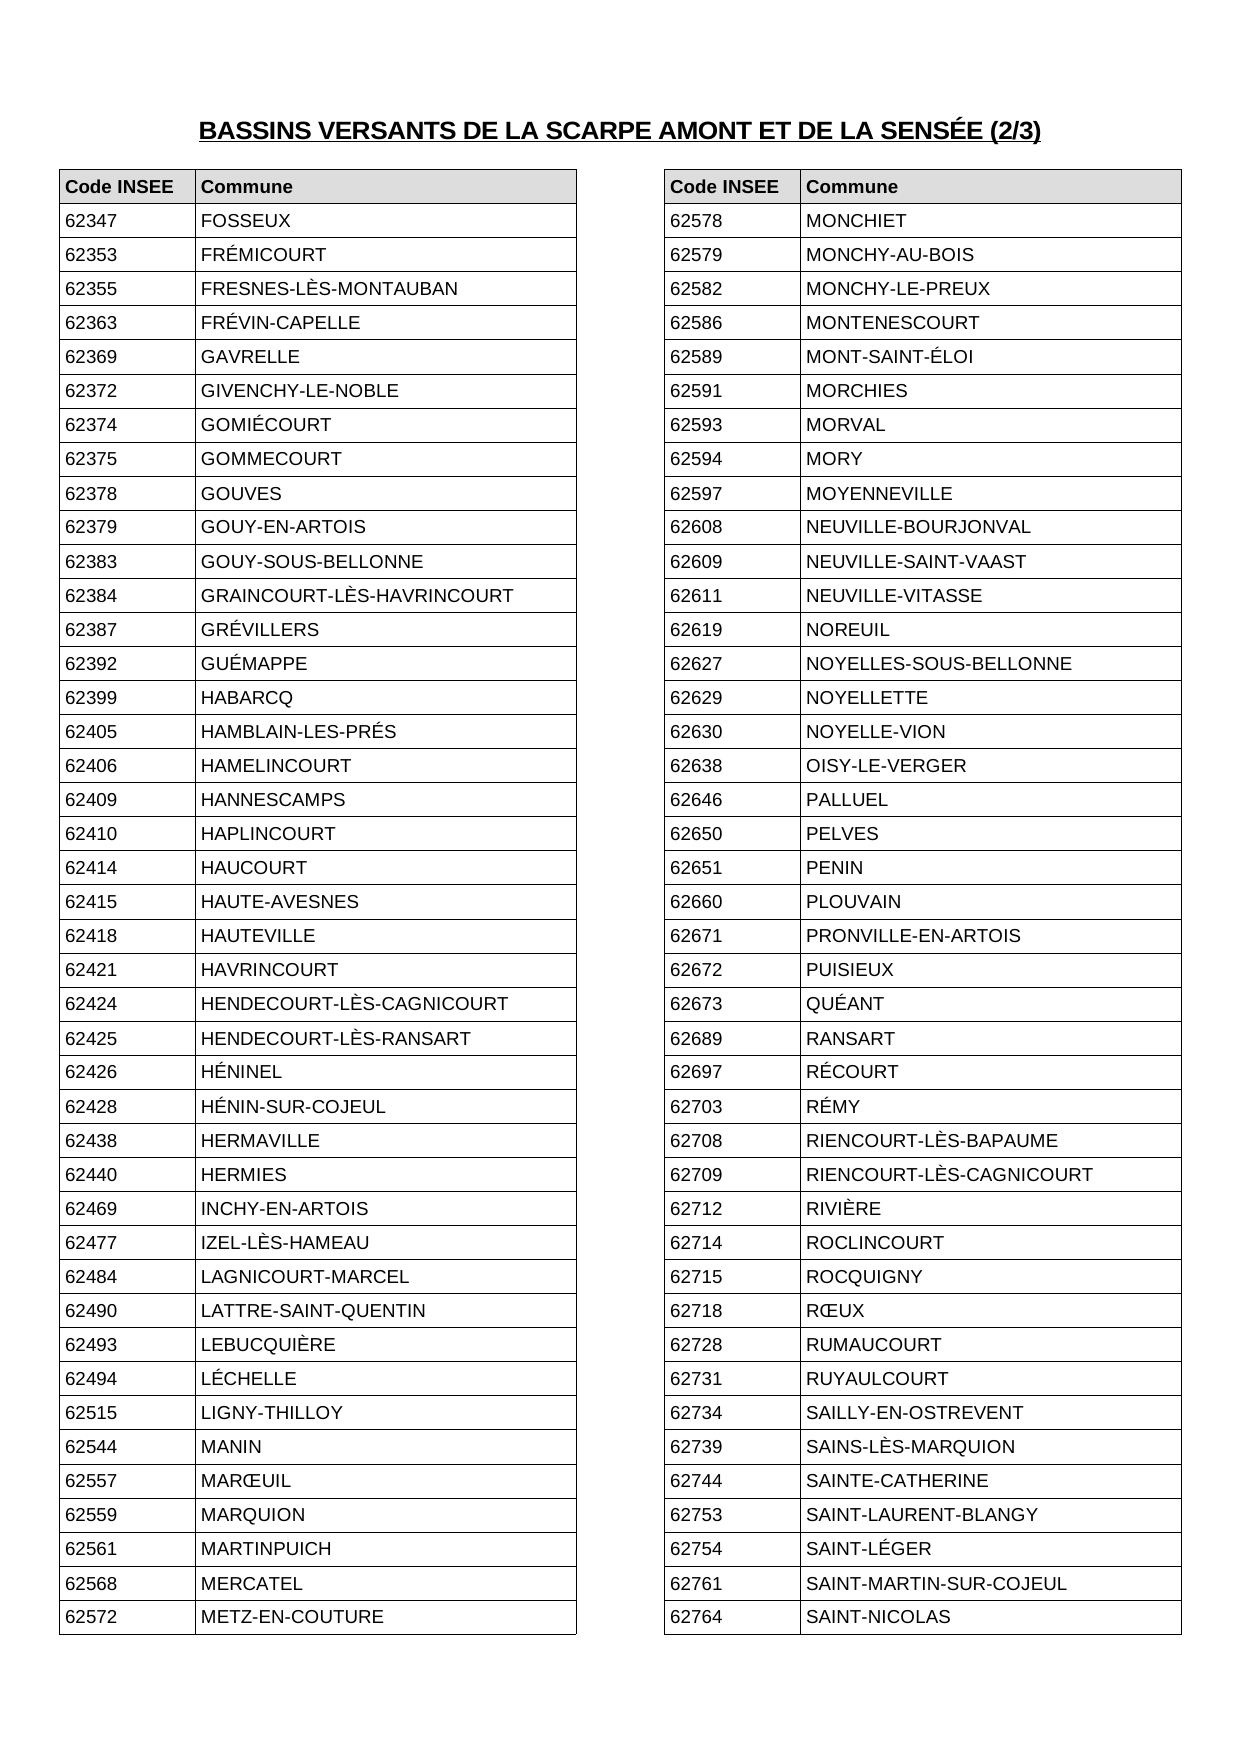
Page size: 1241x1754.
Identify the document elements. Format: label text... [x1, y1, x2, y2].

table_cell RUYAULCOURT [801, 1362, 1181, 1395]
table_cell 62440 [60, 1158, 195, 1191]
table_cell 62410 [60, 817, 195, 850]
table_cell 62689 [665, 1022, 800, 1055]
table_cell 62515 [60, 1396, 195, 1429]
table_cell HÉNIN-SUR-COJEUL [196, 1090, 576, 1123]
table_cell LAGNICOURT-MARCEL [196, 1260, 576, 1293]
table_cell [577, 714, 664, 748]
text BASSINS VERSANTS DE LA SCARPE AMONT ET DE LA SENSÉE (2/3) [59, 116, 1181, 169]
table_cell LATTRE-SAINT-QUENTIN [196, 1294, 576, 1327]
table_cell 62379 [60, 511, 195, 544]
table_cell 62764 [665, 1601, 800, 1634]
table_cell 62651 [665, 851, 800, 884]
table_cell NOREUIL [801, 613, 1181, 646]
table_cell MARTINPUICH [196, 1533, 576, 1566]
table_cell 62597 [665, 477, 800, 510]
table_cell 62374 [60, 409, 195, 442]
table_cell 62627 [665, 647, 800, 680]
table_cell GAVRELLE [196, 340, 576, 373]
table_cell NOYELLETTE [801, 681, 1181, 714]
table_cell 62493 [60, 1328, 195, 1361]
table_cell 62630 [665, 715, 800, 748]
table_cell GOMIÉCOURT [196, 409, 576, 442]
table_cell 62469 [60, 1192, 195, 1225]
table_cell NEUVILLE-VITASSE [801, 579, 1181, 612]
table_cell 62671 [665, 920, 800, 952]
table_cell HAUTEVILLE [196, 920, 576, 952]
table_cell QUÉANT [801, 988, 1181, 1021]
table_cell FOSSEUX [196, 204, 576, 237]
table_cell IZEL-LÈS-HAMEAU [196, 1226, 576, 1259]
table_cell 62609 [665, 545, 800, 578]
table_cell [577, 1498, 664, 1532]
table_cell 62593 [665, 409, 800, 442]
table_cell [577, 578, 664, 612]
table_cell GOUY-SOUS-BELLONNE [196, 545, 576, 578]
table_header Commune [801, 170, 1181, 203]
table_cell 62372 [60, 375, 195, 407]
table_cell 62638 [665, 749, 800, 782]
table_cell [577, 1464, 664, 1497]
table_cell MOYENNEVILLE [801, 477, 1181, 510]
table_cell HENDECOURT-LÈS-RANSART [196, 1022, 576, 1055]
table_cell 62744 [665, 1465, 800, 1497]
table_cell PLOUVAIN [801, 885, 1181, 918]
table_cell HAPLINCOURT [196, 817, 576, 850]
table_cell 62718 [665, 1294, 800, 1327]
table_cell 62673 [665, 988, 800, 1021]
table_cell 62418 [60, 920, 195, 952]
table_cell 62392 [60, 647, 195, 680]
table_cell HERMAVILLE [196, 1124, 576, 1157]
table_header Code INSEE [60, 170, 195, 203]
table_cell 62415 [60, 885, 195, 918]
table_cell 62611 [665, 579, 800, 612]
table_header [577, 169, 664, 203]
table_cell PENIN [801, 851, 1181, 884]
table_cell 62363 [60, 306, 195, 339]
table_cell MARQUION [196, 1499, 576, 1532]
table_cell FRÉMICOURT [196, 238, 576, 271]
table_cell 62426 [60, 1056, 195, 1089]
table_cell 62383 [60, 545, 195, 578]
table_cell HABARCQ [196, 681, 576, 714]
table_cell [577, 919, 664, 952]
table_cell MONCHY-AU-BOIS [801, 238, 1181, 271]
table_cell 62438 [60, 1124, 195, 1157]
table_cell 62715 [665, 1260, 800, 1293]
table_cell 62753 [665, 1499, 800, 1532]
table_cell [577, 544, 664, 578]
table_cell PRONVILLE-EN-ARTOIS [801, 920, 1181, 952]
table_cell GRAINCOURT-LÈS-HAVRINCOURT [196, 579, 576, 612]
table_cell SAILLY-EN-OSTREVENT [801, 1396, 1181, 1429]
table_cell [577, 408, 664, 442]
table_cell 62660 [665, 885, 800, 918]
table_cell 62739 [665, 1430, 800, 1463]
table_cell HAUCOURT [196, 851, 576, 884]
table_cell 62608 [665, 511, 800, 544]
table_cell HANNESCAMPS [196, 783, 576, 816]
table_cell GIVENCHY-LE-NOBLE [196, 375, 576, 407]
table_cell 62708 [665, 1124, 800, 1157]
table_cell MORCHIES [801, 375, 1181, 407]
table_cell NOYELLE-VION [801, 715, 1181, 748]
table_cell ROCQUIGNY [801, 1260, 1181, 1293]
table_cell 62557 [60, 1465, 195, 1497]
table_cell HAVRINCOURT [196, 954, 576, 987]
table_cell HÉNINEL [196, 1056, 576, 1089]
table_cell RUMAUCOURT [801, 1328, 1181, 1361]
table_cell 62399 [60, 681, 195, 714]
table_cell [577, 884, 664, 918]
table_cell HENDECOURT-LÈS-CAGNICOURT [196, 988, 576, 1021]
table_cell MORVAL [801, 409, 1181, 442]
table_cell INCHY-EN-ARTOIS [196, 1192, 576, 1225]
table_cell [577, 987, 664, 1021]
table_cell [577, 1055, 664, 1089]
table_cell [577, 476, 664, 510]
table_cell 62387 [60, 613, 195, 646]
table_cell GOMMECOURT [196, 443, 576, 476]
table_cell RIENCOURT-LÈS-BAPAUME [801, 1124, 1181, 1157]
table_cell 62650 [665, 817, 800, 850]
table_cell FRÉVIN-CAPELLE [196, 306, 576, 339]
table_cell [577, 510, 664, 544]
table_cell 62709 [665, 1158, 800, 1191]
table_cell METZ-EN-COUTURE [196, 1601, 576, 1634]
table_cell GOUY-EN-ARTOIS [196, 511, 576, 544]
table_cell [577, 1089, 664, 1123]
table_cell 62582 [665, 272, 800, 305]
table_cell 62424 [60, 988, 195, 1021]
table_cell 62406 [60, 749, 195, 782]
table_cell [577, 1123, 664, 1157]
table_cell NOYELLES-SOUS-BELLONNE [801, 647, 1181, 680]
table_cell [577, 237, 664, 271]
table_cell 62568 [60, 1567, 195, 1600]
table_cell MONT-SAINT-ÉLOI [801, 340, 1181, 373]
table_cell MONTENESCOURT [801, 306, 1181, 339]
table_cell [577, 646, 664, 680]
table_cell NEUVILLE-BOURJONVAL [801, 511, 1181, 544]
table_cell 62477 [60, 1226, 195, 1259]
table_cell ROCLINCOURT [801, 1226, 1181, 1259]
table_cell GUÉMAPPE [196, 647, 576, 680]
table_cell SAINT-LÉGER [801, 1533, 1181, 1566]
table_cell 62384 [60, 579, 195, 612]
table_cell [577, 1395, 664, 1429]
table_cell 62589 [665, 340, 800, 373]
table_cell 62578 [665, 204, 800, 237]
table_cell [577, 1293, 664, 1327]
table_cell LEBUCQUIÈRE [196, 1328, 576, 1361]
table_cell 62572 [60, 1601, 195, 1634]
table_cell PALLUEL [801, 783, 1181, 816]
table_cell RIVIÈRE [801, 1192, 1181, 1225]
table_cell 62405 [60, 715, 195, 748]
table_cell 62414 [60, 851, 195, 884]
table_cell 62484 [60, 1260, 195, 1293]
table_cell GRÉVILLERS [196, 613, 576, 646]
table_cell 62579 [665, 238, 800, 271]
table_cell HAMELINCOURT [196, 749, 576, 782]
table_cell 62353 [60, 238, 195, 271]
table_cell 62714 [665, 1226, 800, 1259]
table_cell [577, 1327, 664, 1361]
table_cell MERCATEL [196, 1567, 576, 1600]
table_cell 62428 [60, 1090, 195, 1123]
table_cell PUISIEUX [801, 954, 1181, 987]
table_cell SAINT-MARTIN-SUR-COJEUL [801, 1567, 1181, 1600]
table_cell [577, 850, 664, 884]
table_cell GOUVES [196, 477, 576, 510]
table_cell [577, 1361, 664, 1395]
table_cell [577, 1429, 664, 1463]
table_cell RIENCOURT-LÈS-CAGNICOURT [801, 1158, 1181, 1191]
table_cell [577, 1566, 664, 1600]
table_cell MARŒUIL [196, 1465, 576, 1497]
table_cell 62619 [665, 613, 800, 646]
table_cell FRESNES-LÈS-MONTAUBAN [196, 272, 576, 305]
table_cell HAMBLAIN-LES-PRÉS [196, 715, 576, 748]
table_cell RÉMY [801, 1090, 1181, 1123]
table_cell [577, 953, 664, 987]
table_cell 62697 [665, 1056, 800, 1089]
table_cell 62369 [60, 340, 195, 373]
table_cell LIGNY-THILLOY [196, 1396, 576, 1429]
table_cell [577, 1600, 664, 1634]
table_cell 62734 [665, 1396, 800, 1429]
table_cell [577, 271, 664, 305]
table_cell 62754 [665, 1533, 800, 1566]
table_cell [577, 1191, 664, 1225]
table_cell HAUTE-AVESNES [196, 885, 576, 918]
table_cell 62561 [60, 1533, 195, 1566]
table_cell [577, 612, 664, 646]
table_cell RÉCOURT [801, 1056, 1181, 1089]
table_cell [577, 680, 664, 714]
table_cell 62728 [665, 1328, 800, 1361]
table_cell [577, 782, 664, 816]
table_cell SAINTE-CATHERINE [801, 1465, 1181, 1497]
table_cell 62672 [665, 954, 800, 987]
table_cell NEUVILLE-SAINT-VAAST [801, 545, 1181, 578]
table_cell 62703 [665, 1090, 800, 1123]
table_cell [577, 1021, 664, 1055]
table_cell PELVES [801, 817, 1181, 850]
table_cell [577, 1532, 664, 1566]
table_cell [577, 816, 664, 850]
table_cell 62646 [665, 783, 800, 816]
table_cell 62490 [60, 1294, 195, 1327]
table_cell RŒUX [801, 1294, 1181, 1327]
table_cell [577, 1225, 664, 1259]
table_cell 62559 [60, 1499, 195, 1532]
table_cell 62494 [60, 1362, 195, 1395]
table_cell 62347 [60, 204, 195, 237]
table_cell 62586 [665, 306, 800, 339]
table_cell MONCHY-LE-PREUX [801, 272, 1181, 305]
table_cell HERMIES [196, 1158, 576, 1191]
table_cell 62712 [665, 1192, 800, 1225]
table_cell LÉCHELLE [196, 1362, 576, 1395]
table_cell [577, 374, 664, 407]
table_cell 62629 [665, 681, 800, 714]
table_cell [577, 1259, 664, 1293]
table_cell [577, 442, 664, 476]
table_cell 62355 [60, 272, 195, 305]
table_cell [577, 748, 664, 782]
table_cell RANSART [801, 1022, 1181, 1055]
table_cell MORY [801, 443, 1181, 476]
table_cell 62544 [60, 1430, 195, 1463]
table_cell 62409 [60, 783, 195, 816]
table_cell MONCHIET [801, 204, 1181, 237]
table_cell 62421 [60, 954, 195, 987]
table_cell 62761 [665, 1567, 800, 1600]
table_cell 62731 [665, 1362, 800, 1395]
table_cell SAINS-LÈS-MARQUION [801, 1430, 1181, 1463]
table_cell 62591 [665, 375, 800, 407]
table_cell SAINT-LAURENT-BLANGY [801, 1499, 1181, 1532]
table_cell 62425 [60, 1022, 195, 1055]
table_cell [577, 339, 664, 373]
table_cell [577, 305, 664, 339]
table_header Commune [196, 170, 576, 203]
table_cell SAINT-NICOLAS [801, 1601, 1181, 1634]
table_header Code INSEE [665, 170, 800, 203]
table_cell OISY-LE-VERGER [801, 749, 1181, 782]
table_cell MANIN [196, 1430, 576, 1463]
table_cell 62375 [60, 443, 195, 476]
table_cell 62378 [60, 477, 195, 510]
table_cell 62594 [665, 443, 800, 476]
table_cell [577, 1157, 664, 1191]
table_cell [577, 203, 664, 237]
